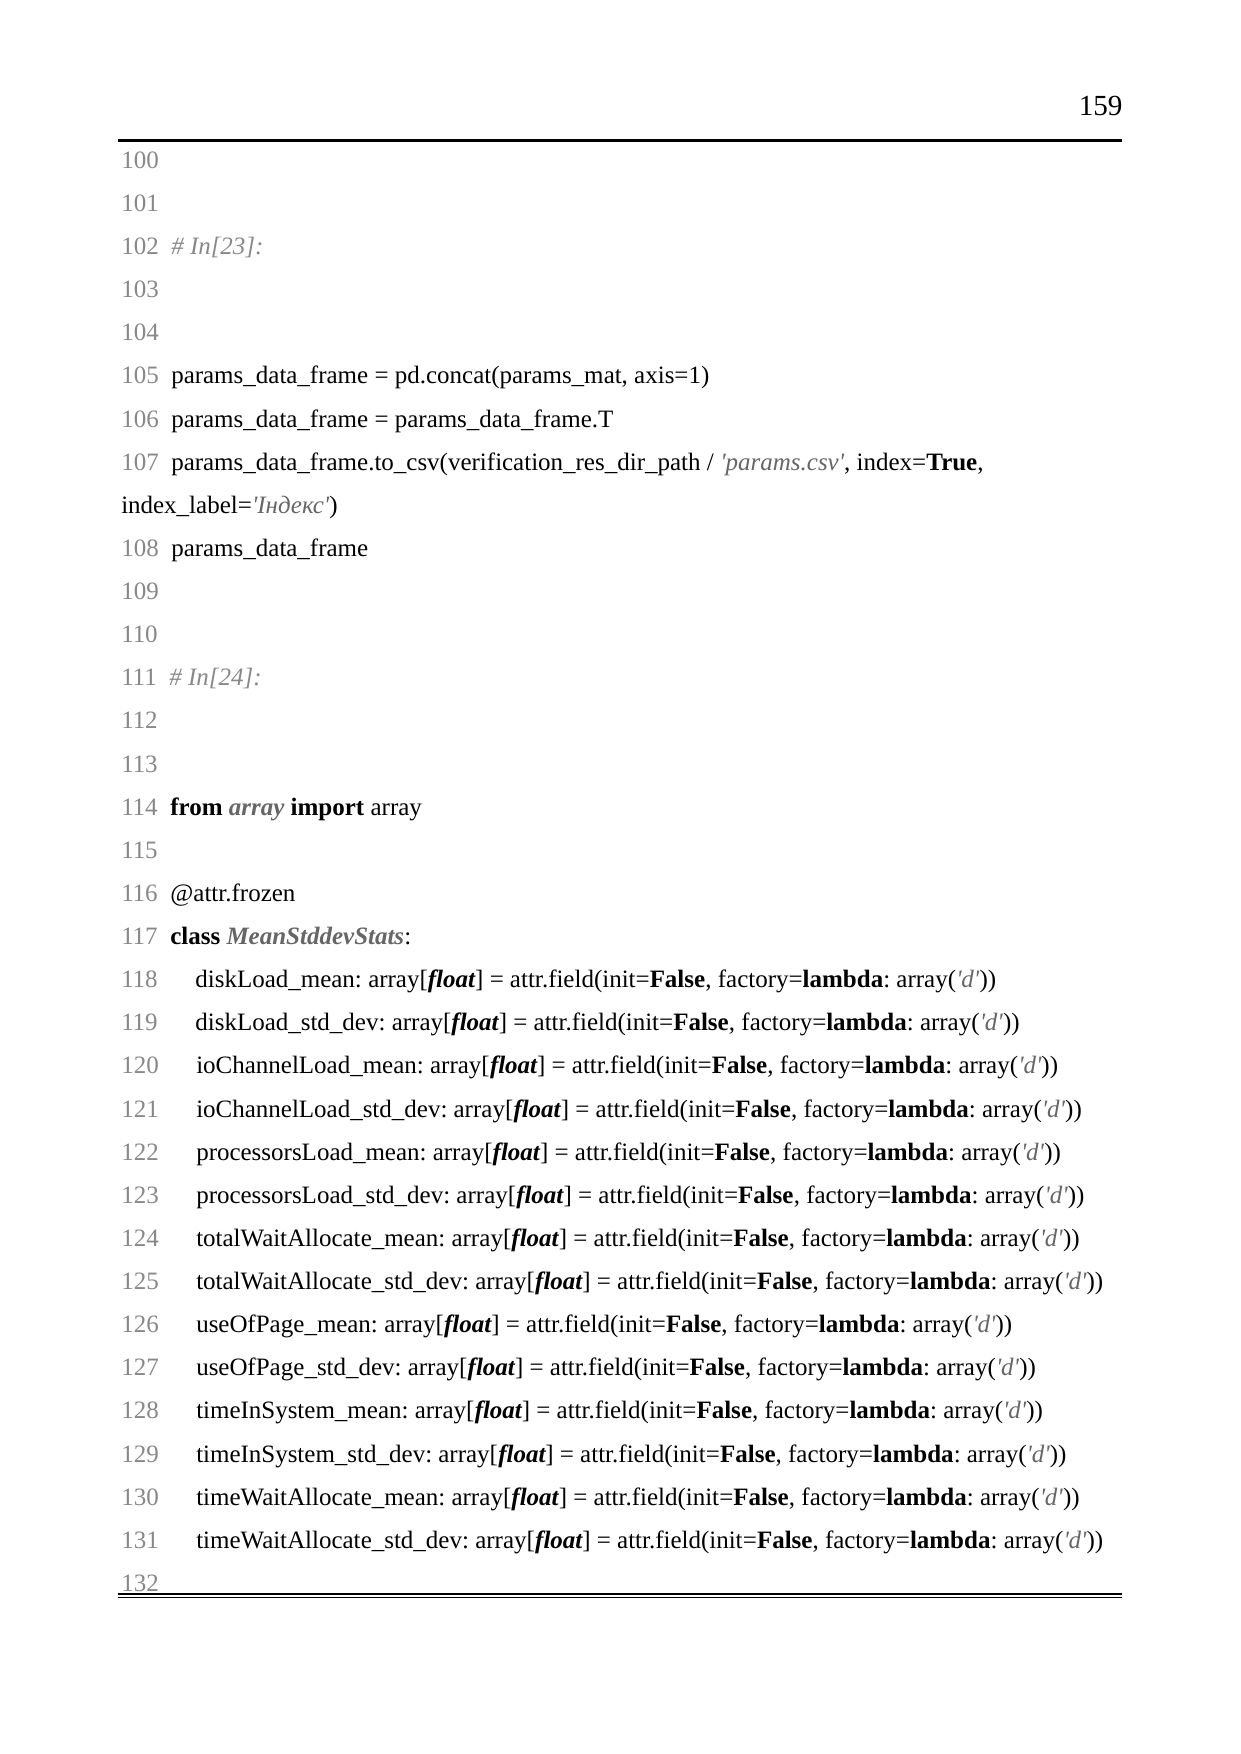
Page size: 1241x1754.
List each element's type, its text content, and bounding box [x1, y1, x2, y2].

text 116 @attr.frozen [118, 872, 1122, 907]
text 106 params_data_frame = params_data_frame.T [118, 397, 1122, 432]
text 100 [118, 142, 1122, 174]
text 112 [118, 699, 1122, 734]
text 101 [118, 182, 1122, 217]
text 127 useOfPage_std_dev: array[float] = attr.field(init=False, factory=lambda: array('d')) [118, 1346, 1122, 1381]
text 111 # In[24]: [118, 656, 1122, 691]
text 120 ioChannelLoad_mean: array[float] = attr.field(init=False, factory=lambda: array('d')) [118, 1044, 1122, 1079]
text 113 [118, 742, 1122, 777]
text 128 timeInSystem_mean: array[float] = attr.field(init=False, factory=lambda: array('d')) [118, 1389, 1122, 1424]
text 129 timeInSystem_std_dev: array[float] = attr.field(init=False, factory=lambda: array('d')) [118, 1432, 1122, 1467]
text 131 timeWaitAllocate_std_dev: array[float] = attr.field(init=False, factory=lambda: array('d')) [118, 1519, 1122, 1554]
text 122 processorsLoad_mean: array[float] = attr.field(init=False, factory=lambda: array('d')) [118, 1131, 1122, 1166]
text 132 [118, 1562, 1122, 1593]
text 102 # In[23]: [118, 225, 1122, 260]
text 110 [118, 613, 1122, 648]
text 104 [118, 311, 1122, 346]
text 121 ioChannelLoad_std_dev: array[float] = attr.field(init=False, factory=lambda: array('d')) [118, 1087, 1122, 1122]
text 130 timeWaitAllocate_mean: array[float] = attr.field(init=False, factory=lambda: array('d')) [118, 1476, 1122, 1511]
text 124 totalWaitAllocate_mean: array[float] = attr.field(init=False, factory=lambda: array('d')) [118, 1217, 1122, 1252]
text 114 from array import array [118, 786, 1122, 821]
text 119 diskLoad_std_dev: array[float] = attr.field(init=False, factory=lambda: array('d')) [118, 1001, 1122, 1036]
text 107 params_data_frame.to_csv(verification_res_dir_path / 'params.csv', index=True, index_label='Індекс') [118, 441, 1122, 519]
text 109 [118, 570, 1122, 605]
text 117 class MeanStddevStats: [118, 915, 1122, 950]
text 108 params_data_frame [118, 527, 1122, 562]
text 103 [118, 268, 1122, 303]
text 125 totalWaitAllocate_std_dev: array[float] = attr.field(init=False, factory=lambda: array('d')) [118, 1260, 1122, 1295]
text 123 processorsLoad_std_dev: array[float] = attr.field(init=False, factory=lambda: array('d')) [118, 1174, 1122, 1209]
text 126 useOfPage_mean: array[float] = attr.field(init=False, factory=lambda: array('d')) [118, 1303, 1122, 1338]
text 115 [118, 829, 1122, 864]
text 105 params_data_frame = pd.concat(params_mat, axis=1) [118, 354, 1122, 389]
text 118 diskLoad_mean: array[float] = attr.field(init=False, factory=lambda: array('d')) [118, 958, 1122, 993]
